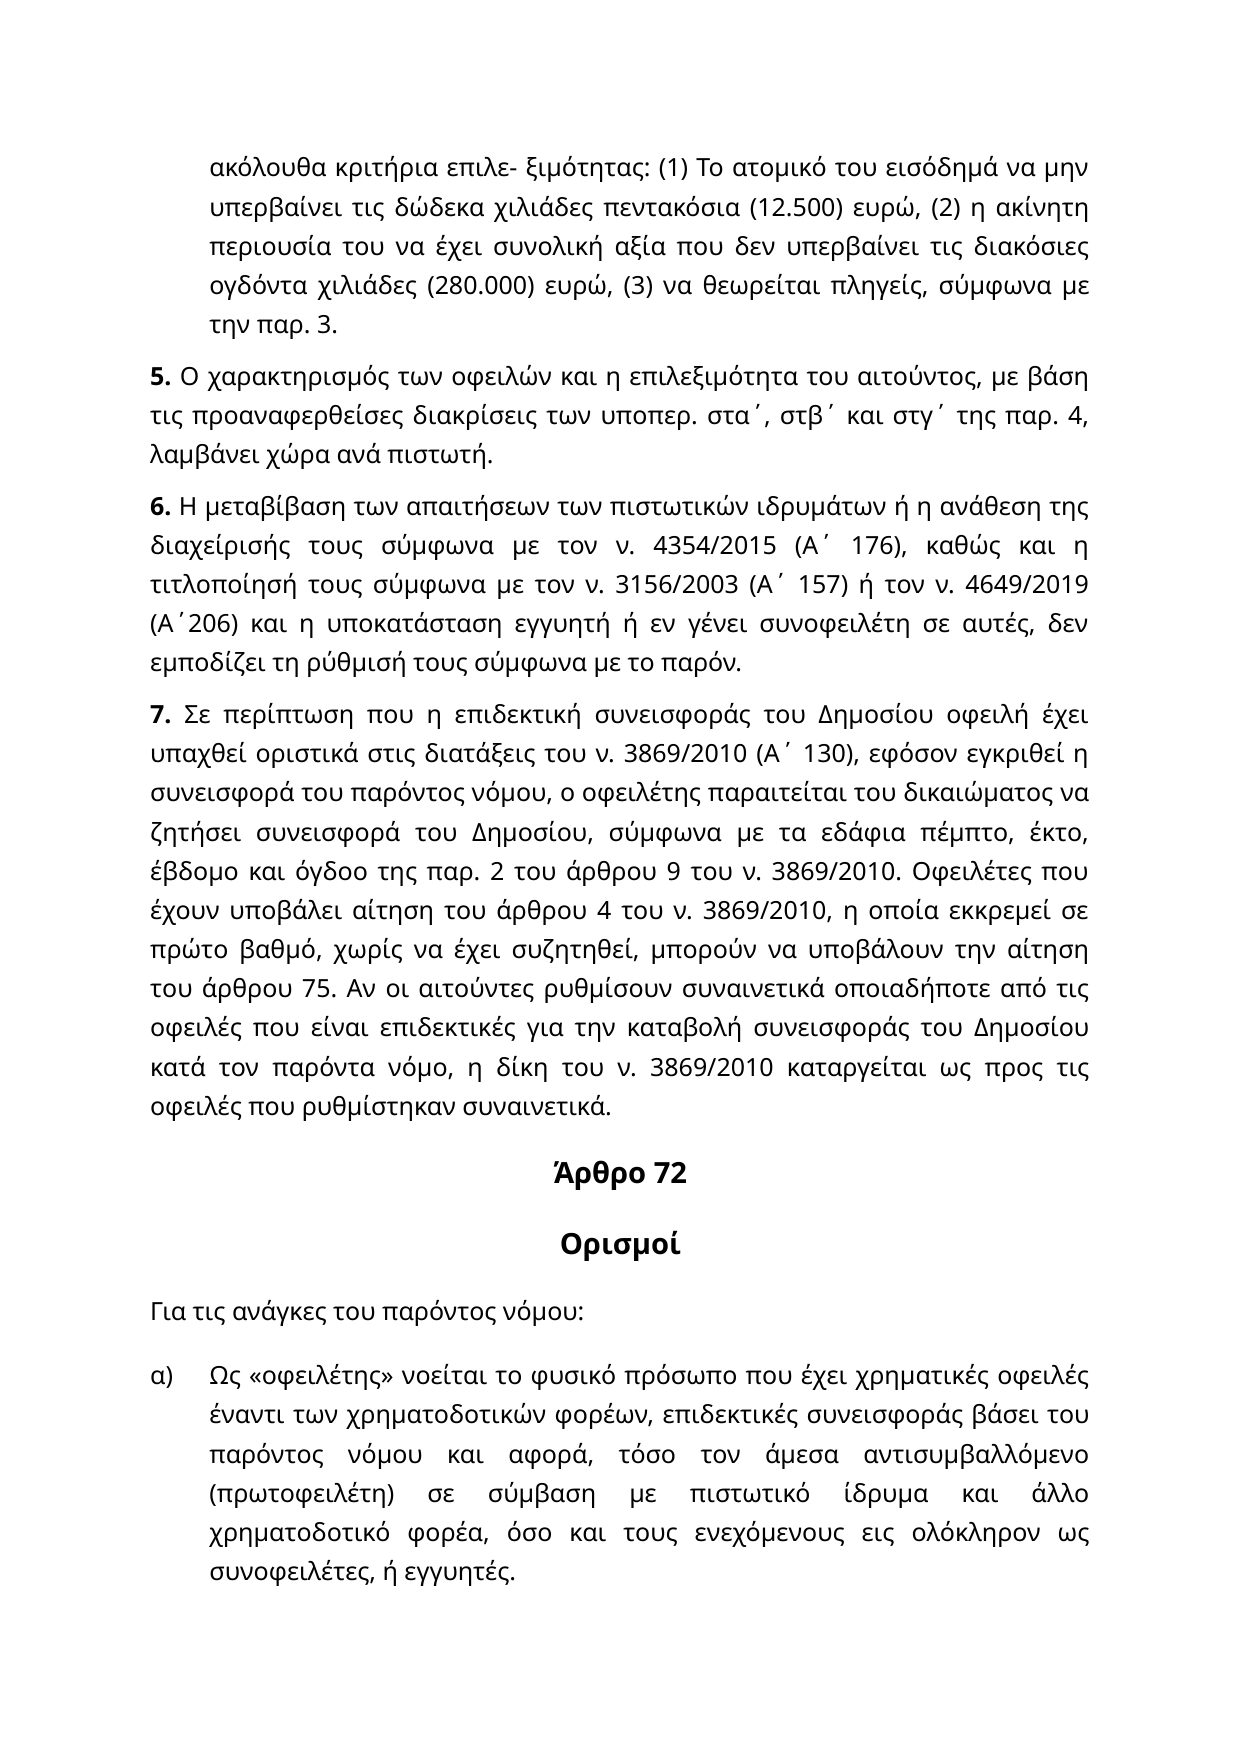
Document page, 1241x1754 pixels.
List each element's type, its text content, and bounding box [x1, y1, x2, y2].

subtitle Ορισμοί [150, 1223, 1090, 1263]
text 5. Ο χαρακτηρισμός των οφειλών και η επιλεξιμότητα του αιτούντος, με βάση τις προαναφερθείσες διακρίσεις των υποπερ. στα΄, στβ΄ και στγ΄ της παρ. 4, λαμβάνει χώρα ανά πιστωτή. [150, 358, 1090, 471]
subtitle Άρθρο 72 [150, 1152, 1090, 1192]
text 7. Σε περίπτωση που η επιδεκτική συνεισφοράς του Δημοσίου οφειλή έχει υπαχθεί οριστικά στις διατάξεις του ν. 3869/2010 (A΄ 130), εφόσον εγκριθεί η συνεισφορά του παρόντος νόμου, ο οφειλέτης παραιτείται του δικαιώματος να ζητήσει συνεισφορά του Δημοσίου, σύμφωνα με τα εδάφια πέμπτο, έκτο, έβδομο και όγδοο της παρ. 2 του άρθρου 9 του ν. 3869/2010. Οφειλέτες που έχουν υποβάλει αίτηση του άρθρου 4 του ν. 3869/2010, η οποία εκκρεμεί σε πρώτο βαθμό, χωρίς να έχει συζητηθεί, μπορούν να υποβάλουν την αίτηση του άρθρου 75. Αν οι αιτούντες ρυθμίσουν συναινετικά οποιαδήποτε από τις οφειλές που είναι επιδεκτικές για την καταβολή συνεισφοράς του Δημοσίου κατά τον παρόντα νόμο, η δίκη του ν. 3869/2010 καταργείται ως προς τις οφειλές που ρυθμίστηκαν συναινετικά. [150, 697, 1090, 1122]
text 6. Η μεταβίβαση των απαιτήσεων των πιστωτικών ιδρυμάτων ή η ανάθεση της διαχείρισής τους σύμφωνα με τον ν. 4354/2015 (Α΄ 176), καθώς και η τιτλοποίησή τους σύμφωνα με τον ν. 3156/2003 (Α΄ 157) ή τον ν. 4649/2019 (Α΄206) και η υποκατάσταση εγγυητή ή εν γένει συνοφειλέτη σε αυτές, δεν εμποδίζει τη ρύθμισή τους σύμφωνα με το παρόν. [150, 488, 1090, 679]
list α) Ως «οφειλέτης» νοείται το φυσικό πρόσωπο που έχει χρηματικές οφειλές έναντι των χρηματοδοτικών φορέων, επιδεκτικές συνεισφοράς βάσει του παρόντος νόμου και αφορά, τόσο τον άμεσα αντισυμβαλλόμενο (πρωτοφειλέτη) σε σύμβαση με πιστωτικό ίδρυμα και άλλο χρηματοδοτικό φορέα, όσο και τους ενεχόμενους εις ολόκληρον ως συνοφειλέτες, ή εγγυητές. [150, 1358, 1090, 1588]
text Για τις ανάγκες του παρόντος νόμου: [150, 1294, 1090, 1328]
list ακόλουθα κριτήρια επιλε- ξιμότητας: (1) Το ατομικό του εισόδημά να μην υπερβαίνει τις δώδεκα χιλιάδες πεντακόσια (12.500) ευρώ, (2) η ακίνητη περιουσία του να έχει συνολική αξία που δεν υπερβαίνει τις διακόσιες ογδόντα χιλιάδες (280.000) ευρώ, (3) να θεωρείται πληγείς, σύμφωνα με την παρ. 3. [150, 150, 1090, 341]
